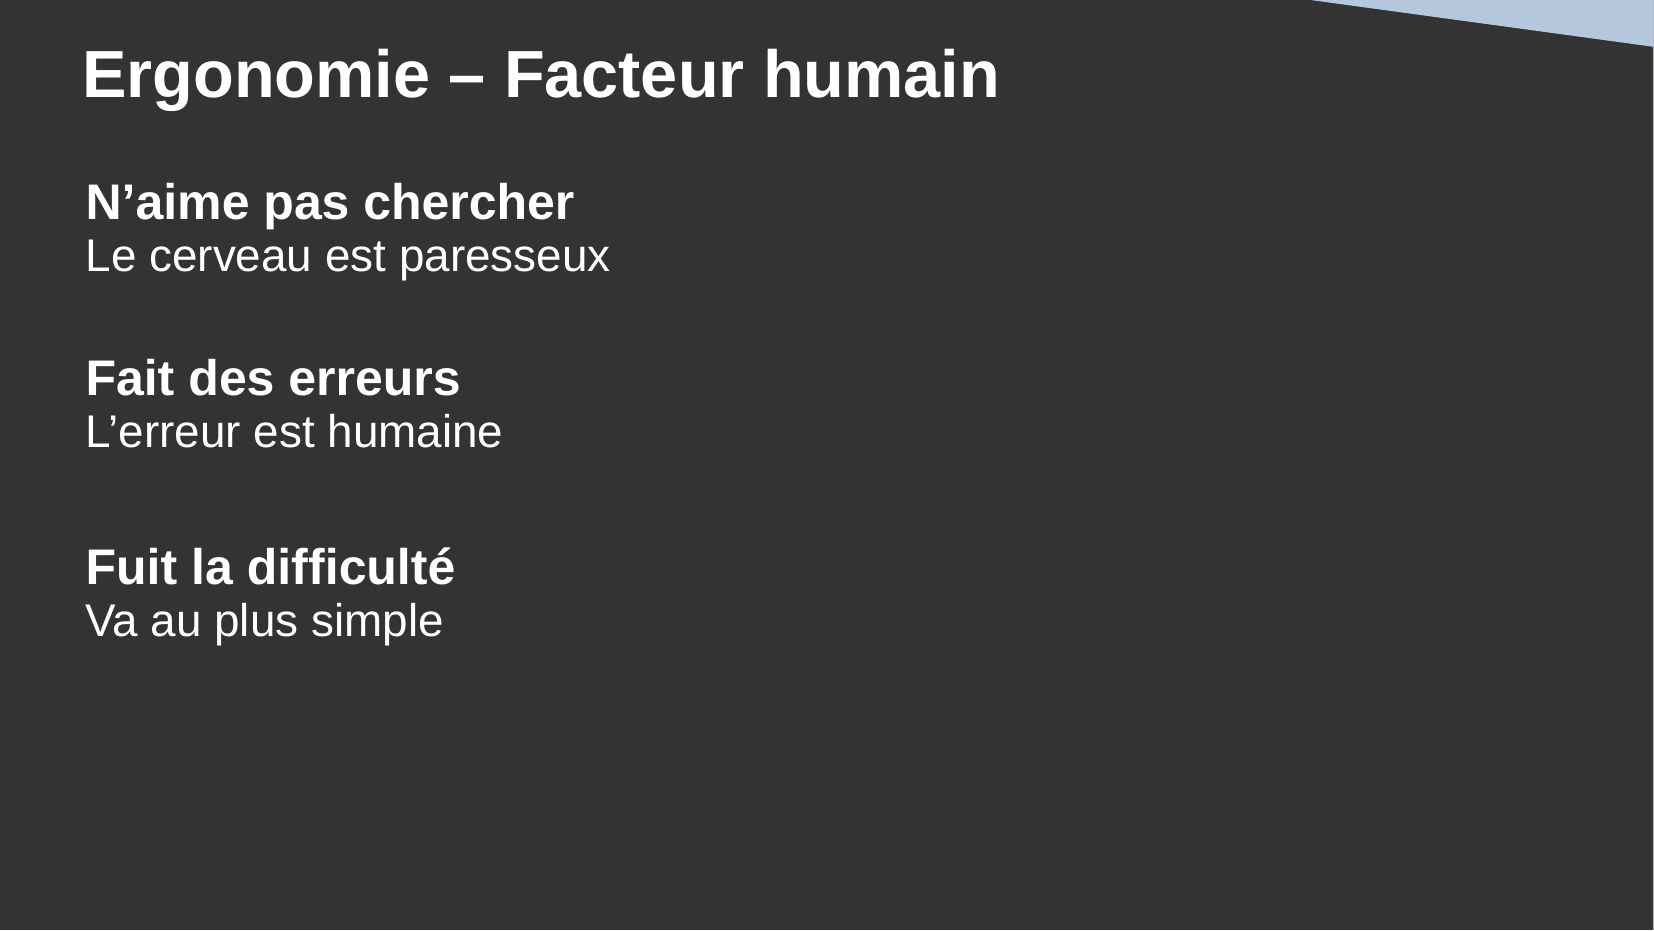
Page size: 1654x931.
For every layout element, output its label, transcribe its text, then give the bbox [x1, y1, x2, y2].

text_box [1310, 0, 1654, 47]
title Ergonomie – Facteur humain [82, 37, 1571, 114]
text_box Fuit la difficulté Va au plus simple [70, 531, 697, 654]
text_box N’aime pas chercher Le cerveau est paresseux [70, 166, 697, 289]
text_box Fait des erreurs L’erreur est humaine [70, 342, 697, 465]
